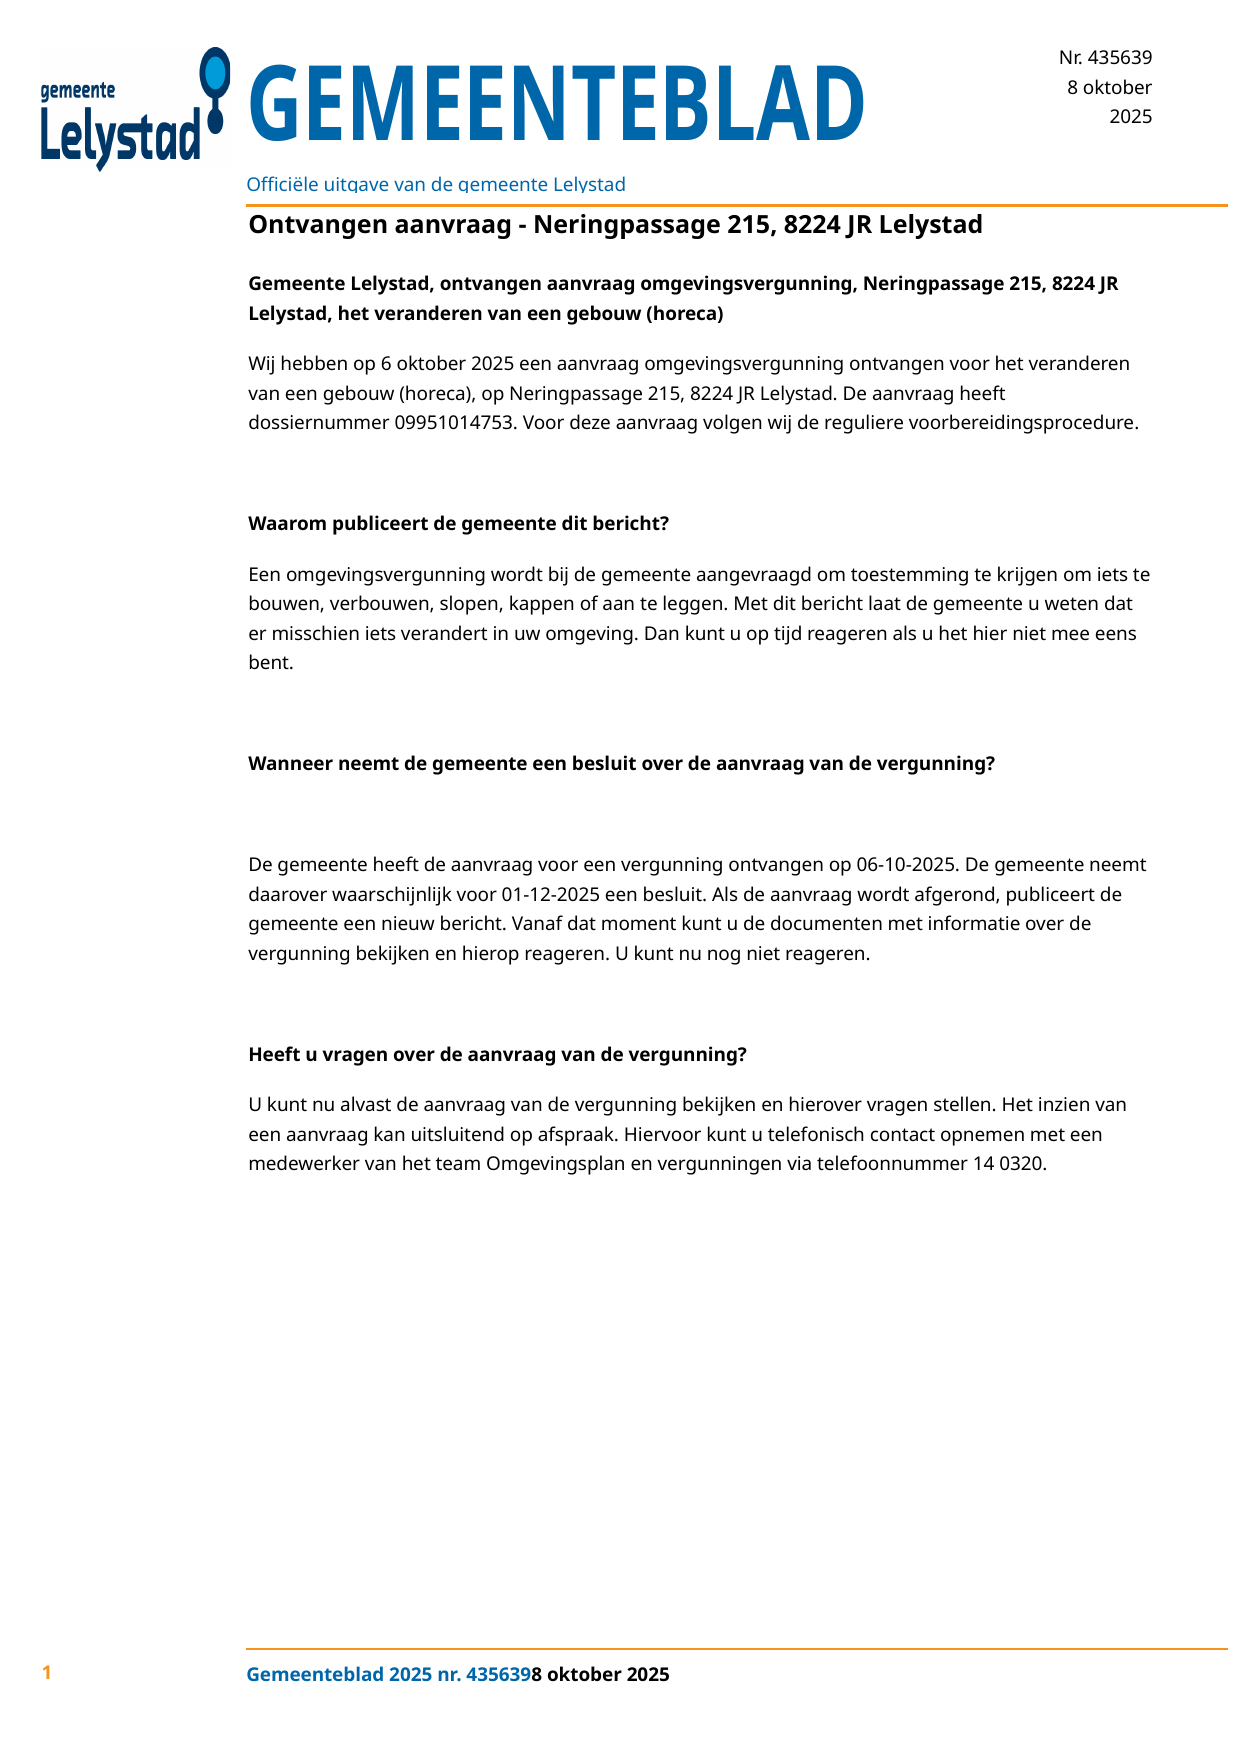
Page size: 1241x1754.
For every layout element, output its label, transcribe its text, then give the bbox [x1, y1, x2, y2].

text Waarom publiceert de gemeente dit bericht? [248, 510, 1152, 536]
text U kunt nu alvast de aanvraag van de vergunning bekijken en hierover vragen stellen. Het inzien van een aanvraag kan uitsluitend op afspraak. Hiervoor kunt u telefonisch contact opnemen met een medewerker van het team Omgevingsplan en vergunningen via telefoonnummer 14 0320. [248, 1091, 1152, 1176]
text Wij hebben op 6 oktober 2025 een aanvraag omgevingsvergunning ontvangen voor het veranderen van een gebouw (horeca), op Neringpassage 215, 8224 JR Lelystad. De aanvraag heeft dossiernummer 09951014753. Voor deze aanvraag volgen wij de reguliere voorbereidingsprocedure. [248, 350, 1152, 435]
text De gemeente heeft de aanvraag voor een vergunning ontvangen op 06-10-2025. De gemeente neemt daarover waarschijnlijk voor 01-12-2025 een besluit. Als de aanvraag wordt afgerond, publiceert de gemeente een nieuw bericht. Vanaf dat moment kunt u de documenten met informatie over de vergunning bekijken en hierop reageren. U kunt nu nog niet reageren. [248, 851, 1152, 966]
picture [41, 47, 231, 172]
text Ontvangen aanvraag - Neringpassage 215, 8224 JR Lelystad [248, 207, 1152, 241]
text Heeft u vragen over de aanvraag van de vergunning? [248, 1041, 1152, 1066]
text Wanneer neemt de gemeente een besluit over de aanvraag van de vergunning? [248, 750, 1152, 776]
text Een omgevingsvergunning wordt bij de gemeente aangevraagd om toestemming te krijgen om iets te bouwen, verbouwen, slopen, kappen of aan te leggen. Met dit bericht laat de gemeente u weten dat er misschien iets verandert in uw omgeving. Dan kunt u op tijd reageren als u het hier niet mee eens bent. [248, 561, 1152, 675]
text Gemeente Lelystad, ontvangen aanvraag omgevingsvergunning, Neringpassage 215, 8224 JR Lelystad, het veranderen van een gebouw (horeca) [248, 270, 1152, 326]
